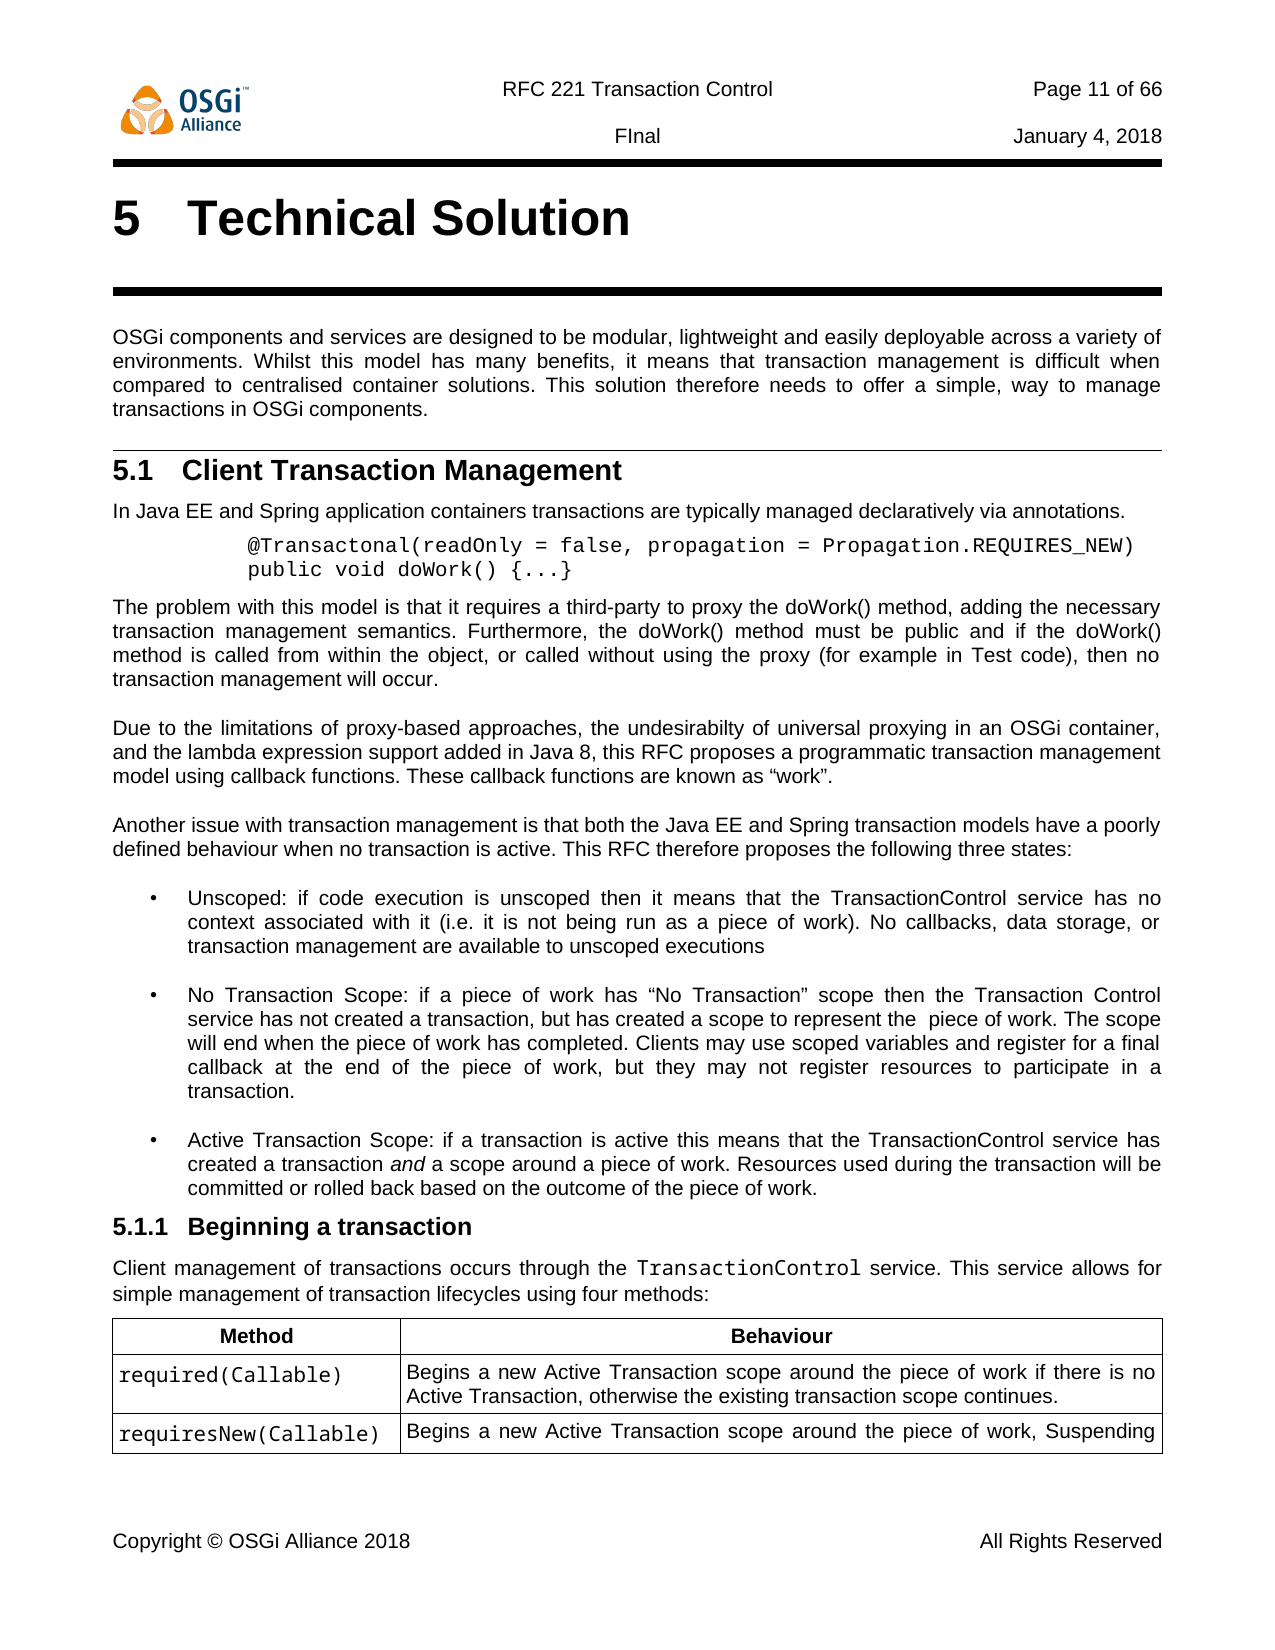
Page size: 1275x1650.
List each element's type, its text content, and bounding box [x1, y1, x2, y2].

table_cell Begins a new Active Transaction scope around the piece of work, Suspending [401, 1414, 1162, 1453]
list Active Transaction Scope: if a transaction is active this means that the TransactionControl service has created a transaction and a scope around a piece of work. Resources used during the transaction will be committed or rolled back based on the outcome of the piece of work. [150, 1128, 1162, 1200]
picture [113, 78, 257, 142]
text The problem with this model is that it requires a third-party to proxy the doWork() method, adding the necessary transaction management semantics. Furthermore, the doWork() method must be public and if the doWork() method is called from within the object, or called without using the proxy (for example in Test code), then no transaction management will occur. [112, 595, 1162, 691]
table_header Method [113, 1319, 400, 1354]
subtitle Technical Solution [112, 160, 1162, 296]
text Client management of transactions occurs through the TransactionControl service. This service allows for simple management of transaction lifecycles using four methods: [112, 1253, 1162, 1306]
text Another issue with transaction management is that both the Java EE and Spring transaction models have a poorly defined behaviour when no transaction is active. This RFC therefore proposes the following three states: [112, 813, 1162, 861]
table_cell required(Callable) [113, 1355, 400, 1413]
text @Transactonal(readOnly = false, propagation = Propagation.REQUIRES_NEW) [247, 535, 1162, 559]
text Due to the limitations of proxy-based approaches, the undesirabilty of universal proxying in an OSGi container, and the lambda expression support added in Java 8, this RFC proposes a programmatic transaction management model using callback functions. These callback functions are known as “work”. [112, 716, 1162, 788]
subtitle Beginning a transaction [112, 1212, 1162, 1241]
table_cell Begins a new Active Transaction scope around the piece of work if there is no Active Transaction, otherwise the existing transaction scope continues. [401, 1355, 1162, 1413]
text OSGi components and services are designed to be modular, lightweight and easily deployable across a variety of environments. Whilst this model has many benefits, it means that transaction management is difficult when compared to centralised container solutions. This solution therefore needs to offer a simple, way to manage transactions in OSGi components. [112, 325, 1162, 421]
table_header Behaviour [401, 1319, 1162, 1354]
subtitle Client Transaction Management [112, 451, 1162, 486]
text public void doWork() {...} [247, 559, 1162, 583]
list Unscoped: if code execution is unscoped then it means that the TransactionControl service has no context associated with it (i.e. it is not being run as a piece of work). No callbacks, data storage, or transaction management are available to unscoped executions [150, 886, 1162, 958]
table_cell requiresNew(Callable) [113, 1414, 400, 1453]
list No Transaction Scope: if a piece of work has “No Transaction” scope then the Transaction Control service has not created a transaction, but has created a scope to represent the piece of work. The scope will end when the piece of work has completed. Clients may use scoped variables and register for a final callback at the end of the piece of work, but they may not register resources to participate in a transaction. [150, 983, 1162, 1103]
text In Java EE and Spring application containers transactions are typically managed declaratively via annotations. [112, 499, 1162, 523]
